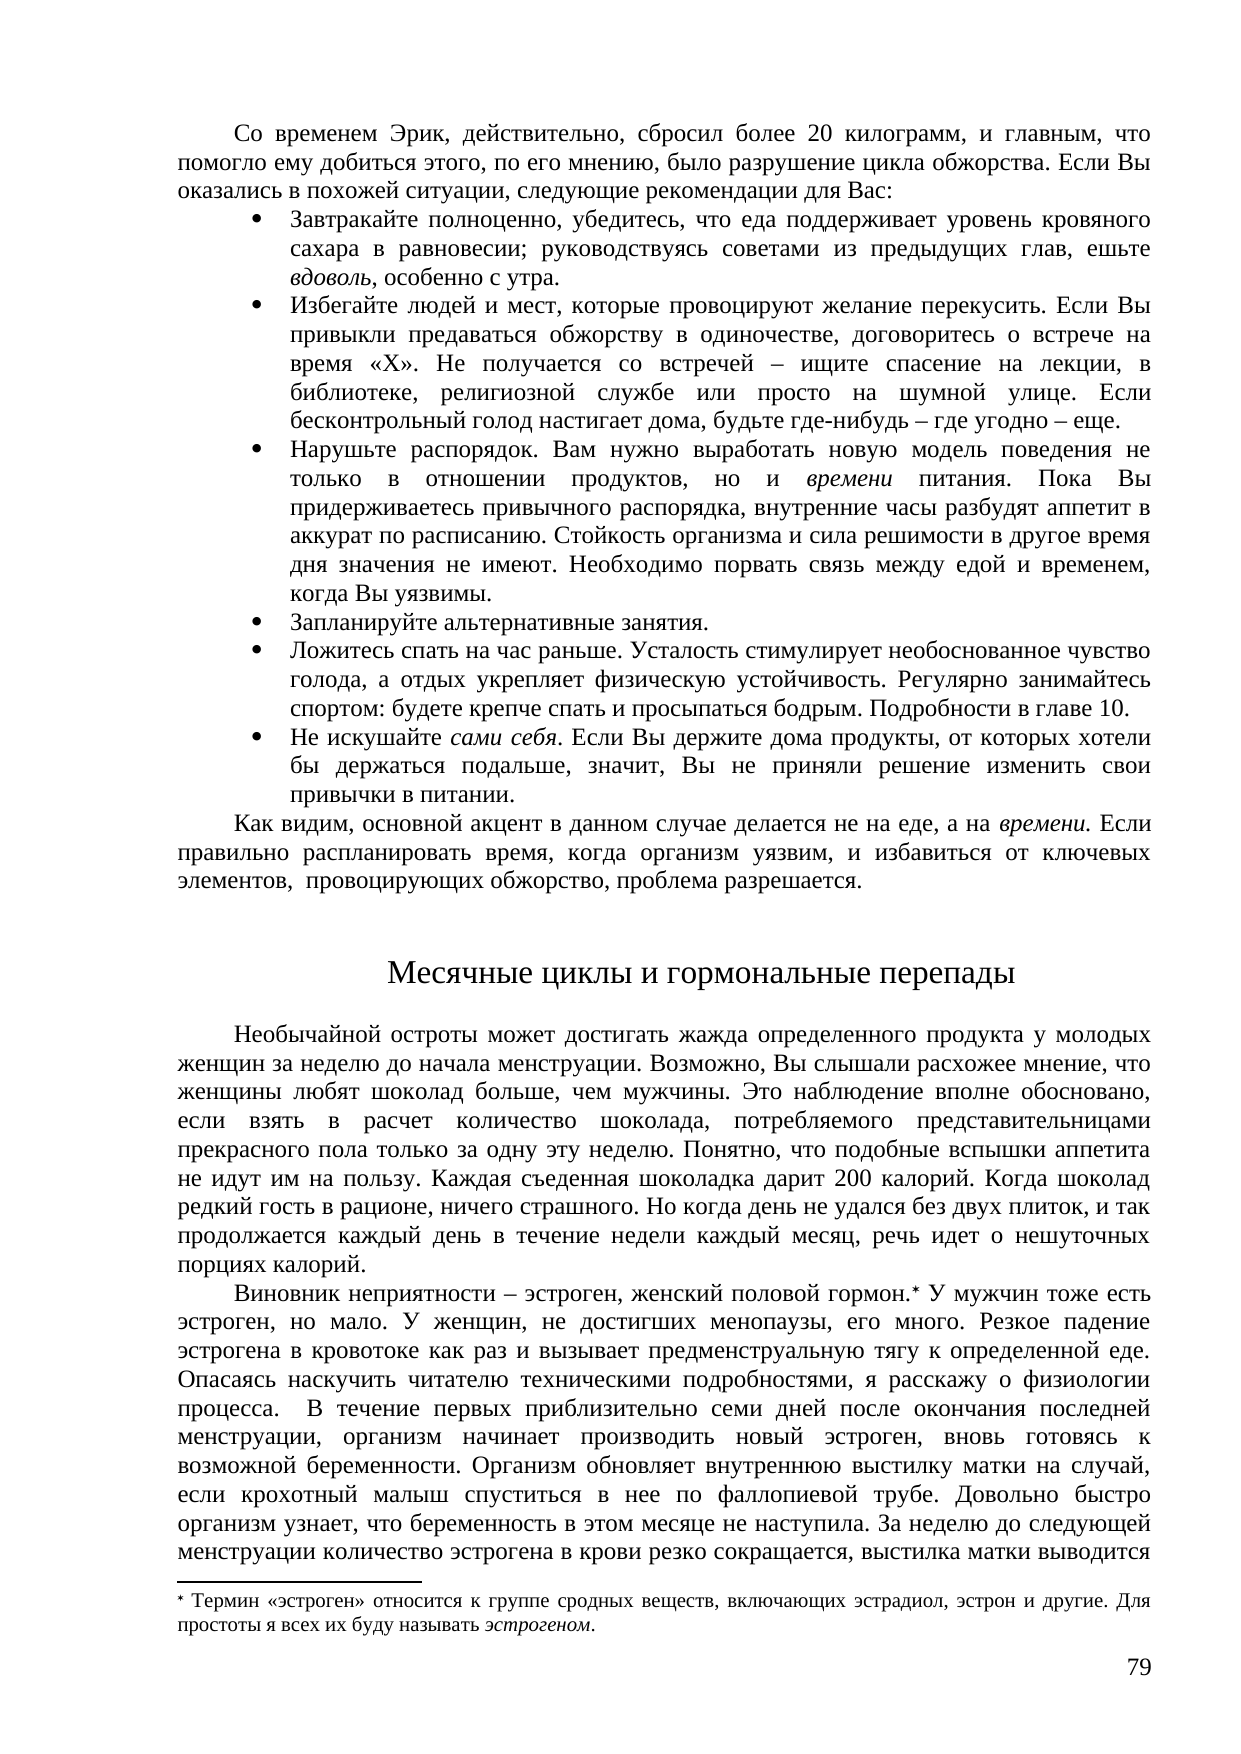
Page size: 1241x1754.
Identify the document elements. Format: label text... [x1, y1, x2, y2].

list Ложитесь спать на час раньше. Усталость стимулирует необоснованное чувство голода, а отдых укрепляет физическую устойчивость. Регулярно занимайтесь спортом: будете крепче спать и просыпаться бодрым. Подробности в главе 10. [252, 636, 1152, 722]
text Месячные циклы и гормональные перепады [177, 952, 1152, 990]
text Термин «эстроген» относится к группе сродных веществ, включающих эстрадиол, эстрон и другие. Для простоты я всех их буду называть эстрогеном. [177, 1588, 1152, 1636]
list Не искушайте сами себя. Если Вы держите дома продукты, от которых хотели бы держаться подальше, значит, Вы не приняли решение изменить свои привычки в питании. [252, 722, 1152, 808]
text Как видим, основной акцент в данном случае делается не на еде, а на времени. Если правильно распланировать время, когда организм уязвим, и избавиться от ключевых элементов, провоцирующих обжорство, проблема разрешается. [177, 808, 1152, 894]
list Нарушьте распорядок. Вам нужно выработать новую модель поведения не только в отношении продуктов, но и времени питания. Пока Вы придерживаетесь привычного распорядка, внутренние часы разбудят аппетит в аккурат по расписанию. Стойкость организма и сила решимости в другое время дня значения не имеют. Необходимо порвать связь между едой и временем, когда Вы уязвимы. [252, 434, 1152, 607]
text Со временем Эрик, действительно, сбросил более 20 килограмм, и главным, что помогло ему добиться этого, по его мнению, было разрушение цикла обжорства. Если Вы оказались в похожей ситуации, следующие рекомендации для Вас: [177, 118, 1152, 204]
text Виновник неприятности – эстроген, женский половой гормон. У мужчин тоже есть эстроген, но мало. У женщин, не достигших менопаузы, его много. Резкое падение эстрогена в кровотоке как раз и вызывает предменструальную тягу к определенной еде. Опасаясь наскучить читателю техническими подробностями, я расскажу о физиологии процесса. В течение первых приблизительно семи дней после окончания последней менструации, организм начинает производить новый эстроген, вновь готовясь к возможной беременности. Организм обновляет внутреннюю выстилку матки на случай, если крохотный малыш спуститься в нее по фаллопиевой трубе. Довольно быстро организм узнает, что беременность в этом месяце не наступила. За неделю до следующей менструации количество эстрогена в крови резко сокращается, выстилка матки выводится [177, 1278, 1152, 1565]
list Завтракайте полноценно, убедитесь, что еда поддерживает уровень кровяного сахара в равновесии; руководствуясь советами из предыдущих глав, ешьте вдоволь, особенно с утра. [252, 204, 1152, 291]
text Необычайной остроты может достигать жажда определенного продукта у молодых женщин за неделю до начала менструации. Возможно, Вы слышали расхожее мнение, что женщины любят шоколад больше, чем мужчины. Это наблюдение вполне обосновано, если взять в расчет количество шоколада, потребляемого представительницами прекрасного пола только за одну эту неделю. Понятно, что подобные вспышки аппетита не идут им на пользу. Каждая съеденная шоколадка дарит 200 калорий. Когда шоколад редкий гость в рационе, ничего страшного. Но когда день не удался без двух плиток, и так продолжается каждый день в течение недели каждый месяц, речь идет о нешуточных порциях калорий. [177, 1019, 1152, 1278]
list Избегайте людей и мест, которые провоцируют желание перекусить. Если Вы привыкли предаваться обжорству в одиночестве, договоритесь о встрече на время «X». Не получается со встречей – ищите спасение на лекции, в библиотеке, религиозной службе или просто на шумной улице. Если бесконтрольный голод настигает дома, будьте где-нибудь – где угодно – еще. [252, 291, 1152, 434]
list Запланируйте альтернативные занятия. [252, 607, 1152, 636]
